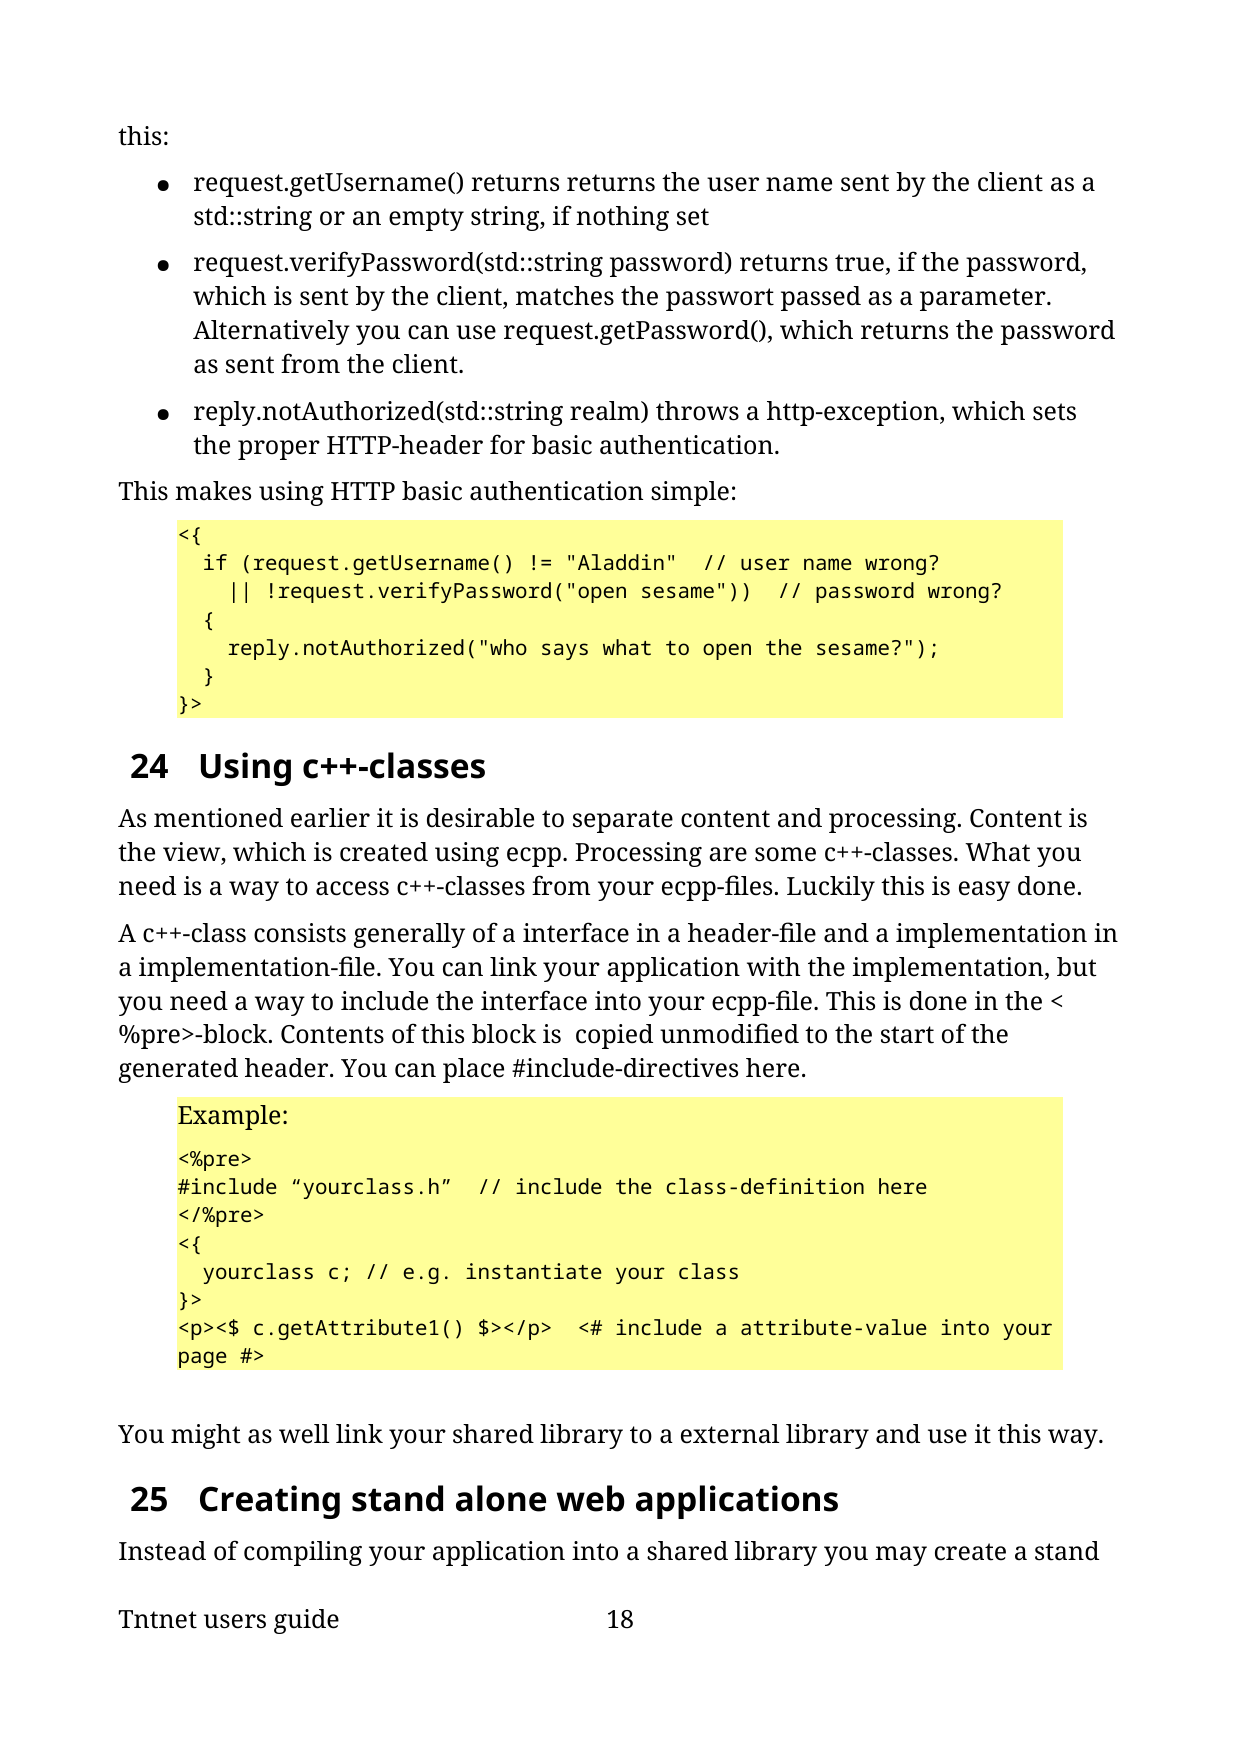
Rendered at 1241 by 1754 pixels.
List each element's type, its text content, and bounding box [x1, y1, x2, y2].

subtitle Using c++-classes [118, 743, 1122, 788]
list reply.notAuthorized(std::string realm) throws a http-exception, which sets the proper HTTP-header for basic authentication. [156, 393, 1122, 461]
text { [177, 605, 1063, 633]
text This makes using HTTP basic authentication simple: [118, 474, 1122, 508]
text reply.notAuthorized("who says what to open the sesame?"); [177, 633, 1063, 661]
text #include “yourclass.h” // include the class-definition here [177, 1172, 1063, 1200]
text || !request.verifyPassword("open sesame")) // password wrong? [177, 577, 1063, 605]
text }> [177, 689, 1063, 718]
text if (request.getUsername() != "Aladdin" // user name wrong? [177, 548, 1063, 577]
text A c++-class consists generally of a interface in a header-file and a implementation in a implementation-file. You can link your application with the implementation, but you need a way to include the interface into your ecpp-file. This is done in the <%pre>-block. Contents of this block is copied unmodified to the start of the generated header. You can place #include-directives here. [118, 915, 1122, 1085]
text Instead of compiling your application into a shared library you may create a stand [118, 1533, 1122, 1567]
text }> [177, 1285, 1063, 1313]
text <p><$ c.getAttribute1() $></p> <# include a attribute-value into your page #> [177, 1313, 1063, 1370]
subtitle Creating stand alone web applications [118, 1475, 1122, 1521]
text this: [118, 118, 1122, 152]
text <{ [177, 1229, 1063, 1257]
text You might as well link your shared library to a external library and use it this way. [118, 1416, 1122, 1450]
text <{ [177, 520, 1063, 548]
text <%pre> [177, 1144, 1063, 1172]
text Example: [177, 1097, 1063, 1131]
list request.getUsername() returns returns the user name sent by the client as a std::string or an empty string, if nothing set [156, 164, 1122, 232]
text yourclass c; // e.g. instantiate your class [177, 1257, 1063, 1285]
text </%pre> [177, 1200, 1063, 1229]
text } [177, 661, 1063, 689]
list request.verifyPassword(std::string password) returns true, if the password, which is sent by the client, matches the passwort passed as a parameter. Alternatively you can use request.getPassword(), which returns the password as sent from the client. [156, 245, 1122, 381]
text As mentioned earlier it is desirable to separate content and processing. Content is the view, which is created using ecpp. Processing are some c++-classes. What you need is a way to access c++-classes from your ecpp-files. Luckily this is easy done. [118, 801, 1122, 903]
